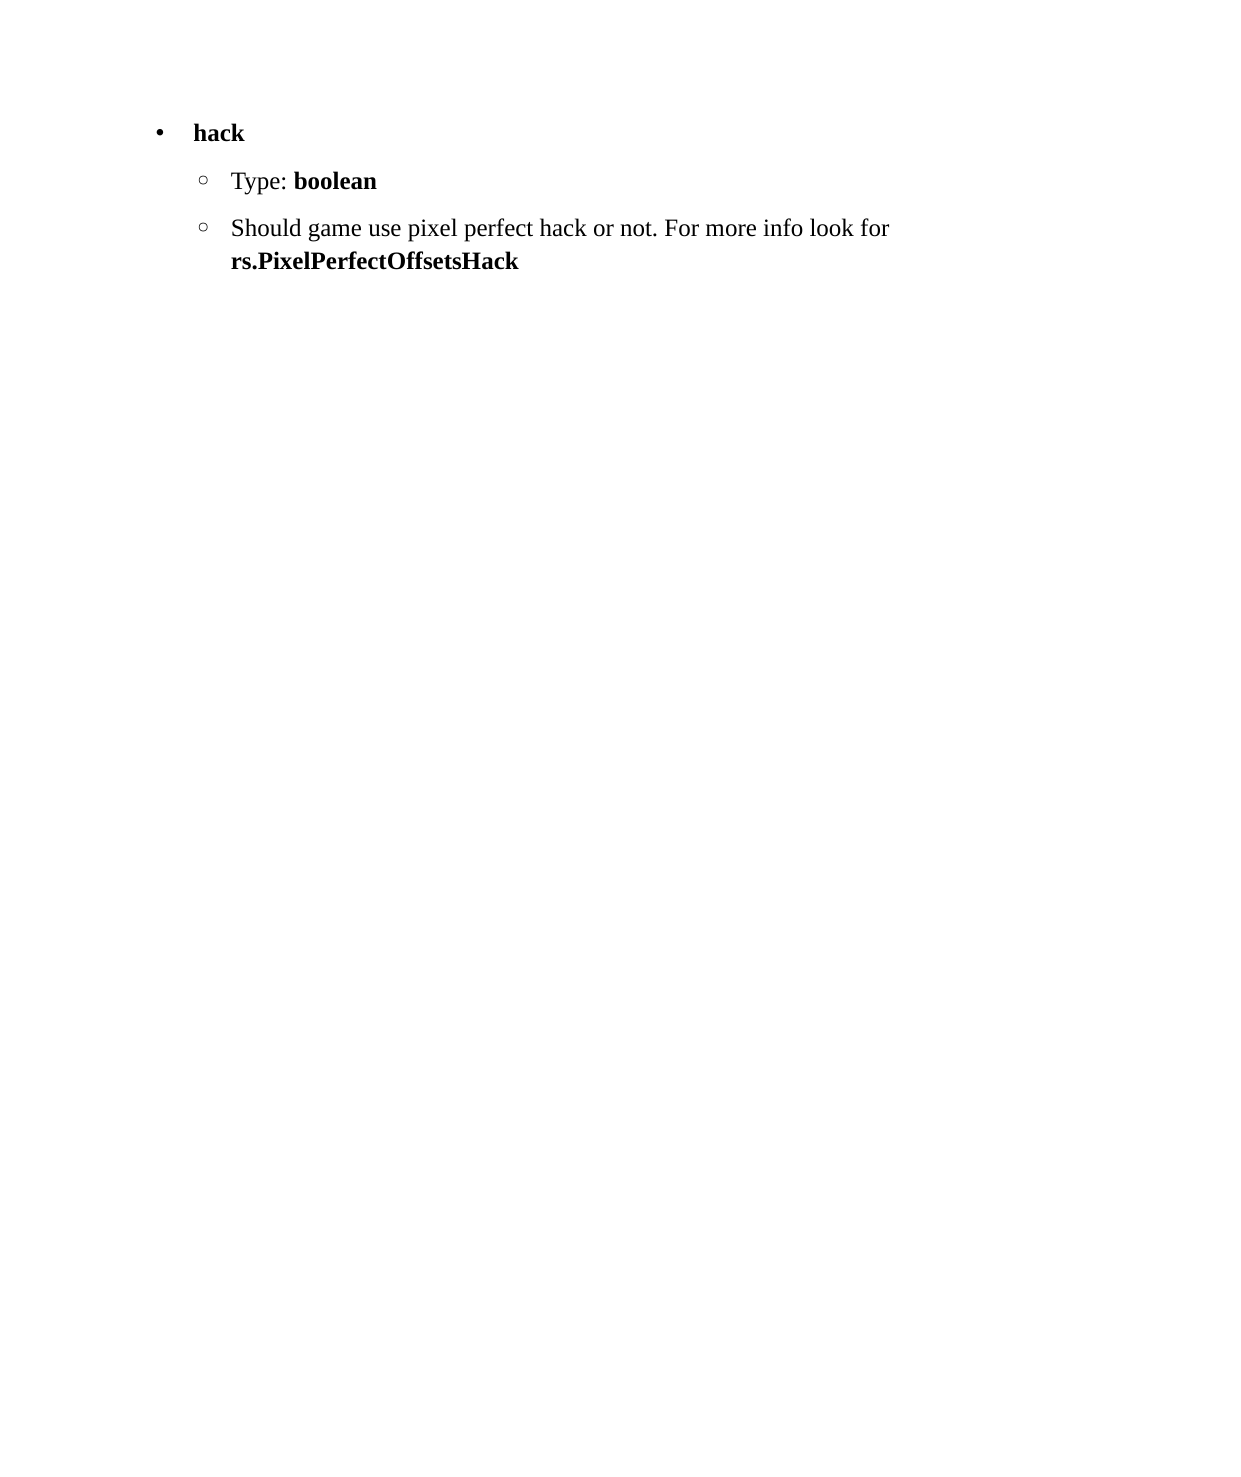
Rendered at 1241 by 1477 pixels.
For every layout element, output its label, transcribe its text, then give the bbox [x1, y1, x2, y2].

list hack [156, 118, 1122, 147]
list Should game use pixel perfect hack or not. For more info look for rs.PixelPerfectOffsetsHack [193, 213, 1122, 275]
list Type: boolean [193, 166, 1122, 194]
